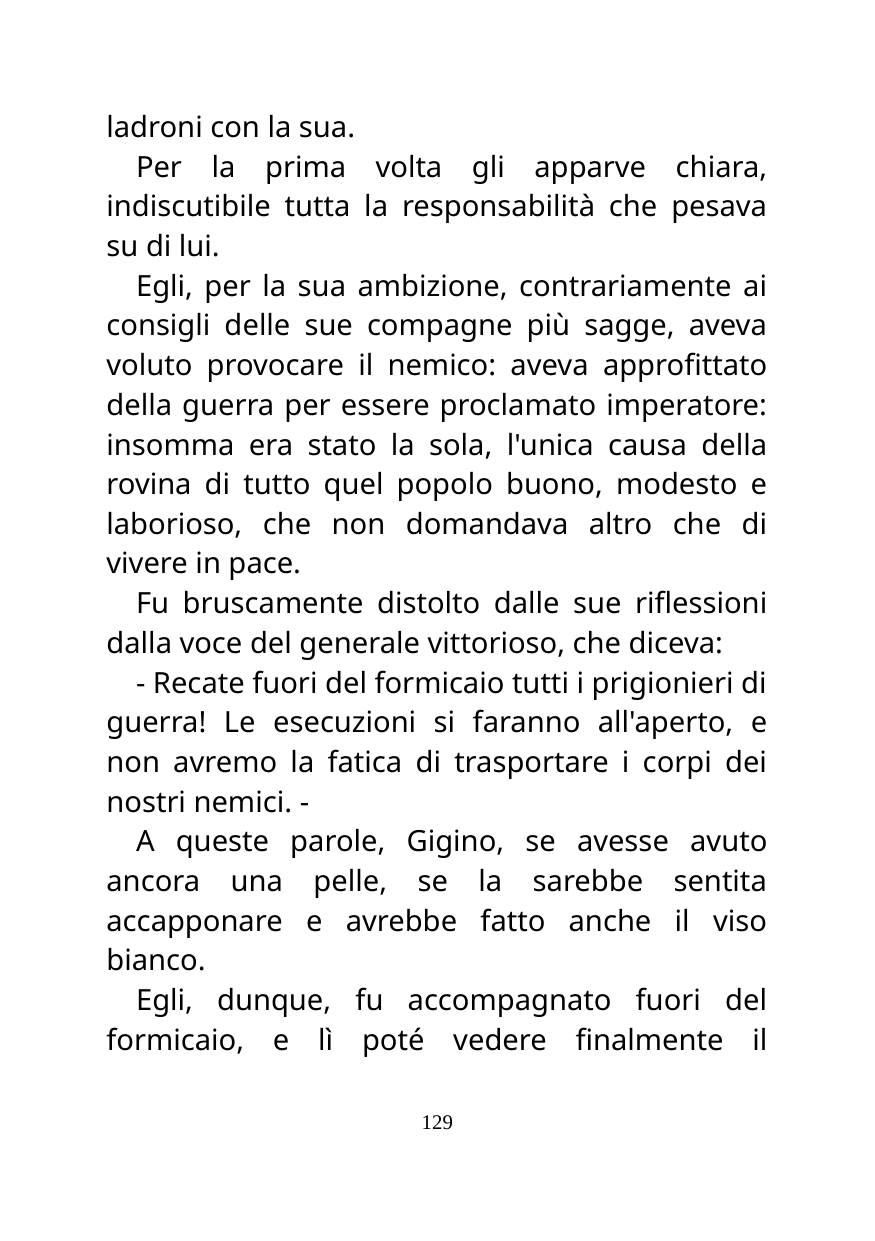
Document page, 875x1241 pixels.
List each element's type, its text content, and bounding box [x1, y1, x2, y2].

text ladroni con la sua. [106, 106, 768, 146]
text Egli, per la sua ambizione, contrariamente ai consigli delle sue compagne più sagge, aveva voluto provocare il nemico: aveva approfittato della guerra per essere proclamato imperatore: insomma era stato la sola, l'unica causa della rovina di tutto quel popolo buono, modesto e laborioso, che non domandava altro che di vivere in pace. [106, 265, 768, 582]
text A queste parole, Gigino, se avesse avuto ancora una pelle, se la sarebbe sentita accapponare e avrebbe fatto anche il viso bianco. [106, 821, 768, 979]
text Egli, dunque, fu accompagnato fuori del formicaio, e lì poté vedere finalmente il [106, 979, 768, 1059]
text - Recate fuori del formicaio tutti i prigionieri di guerra! Le esecuzioni si faranno all'aperto, e non avremo la fatica di trasportare i corpi dei nostri nemici. - [106, 662, 768, 821]
text Per la prima volta gli apparve chiara, indiscutibile tutta la responsabilità che pesava su di lui. [106, 146, 768, 265]
text Fu bruscamente distolto dalle sue riflessioni dalla voce del generale vittorioso, che diceva: [106, 582, 768, 662]
